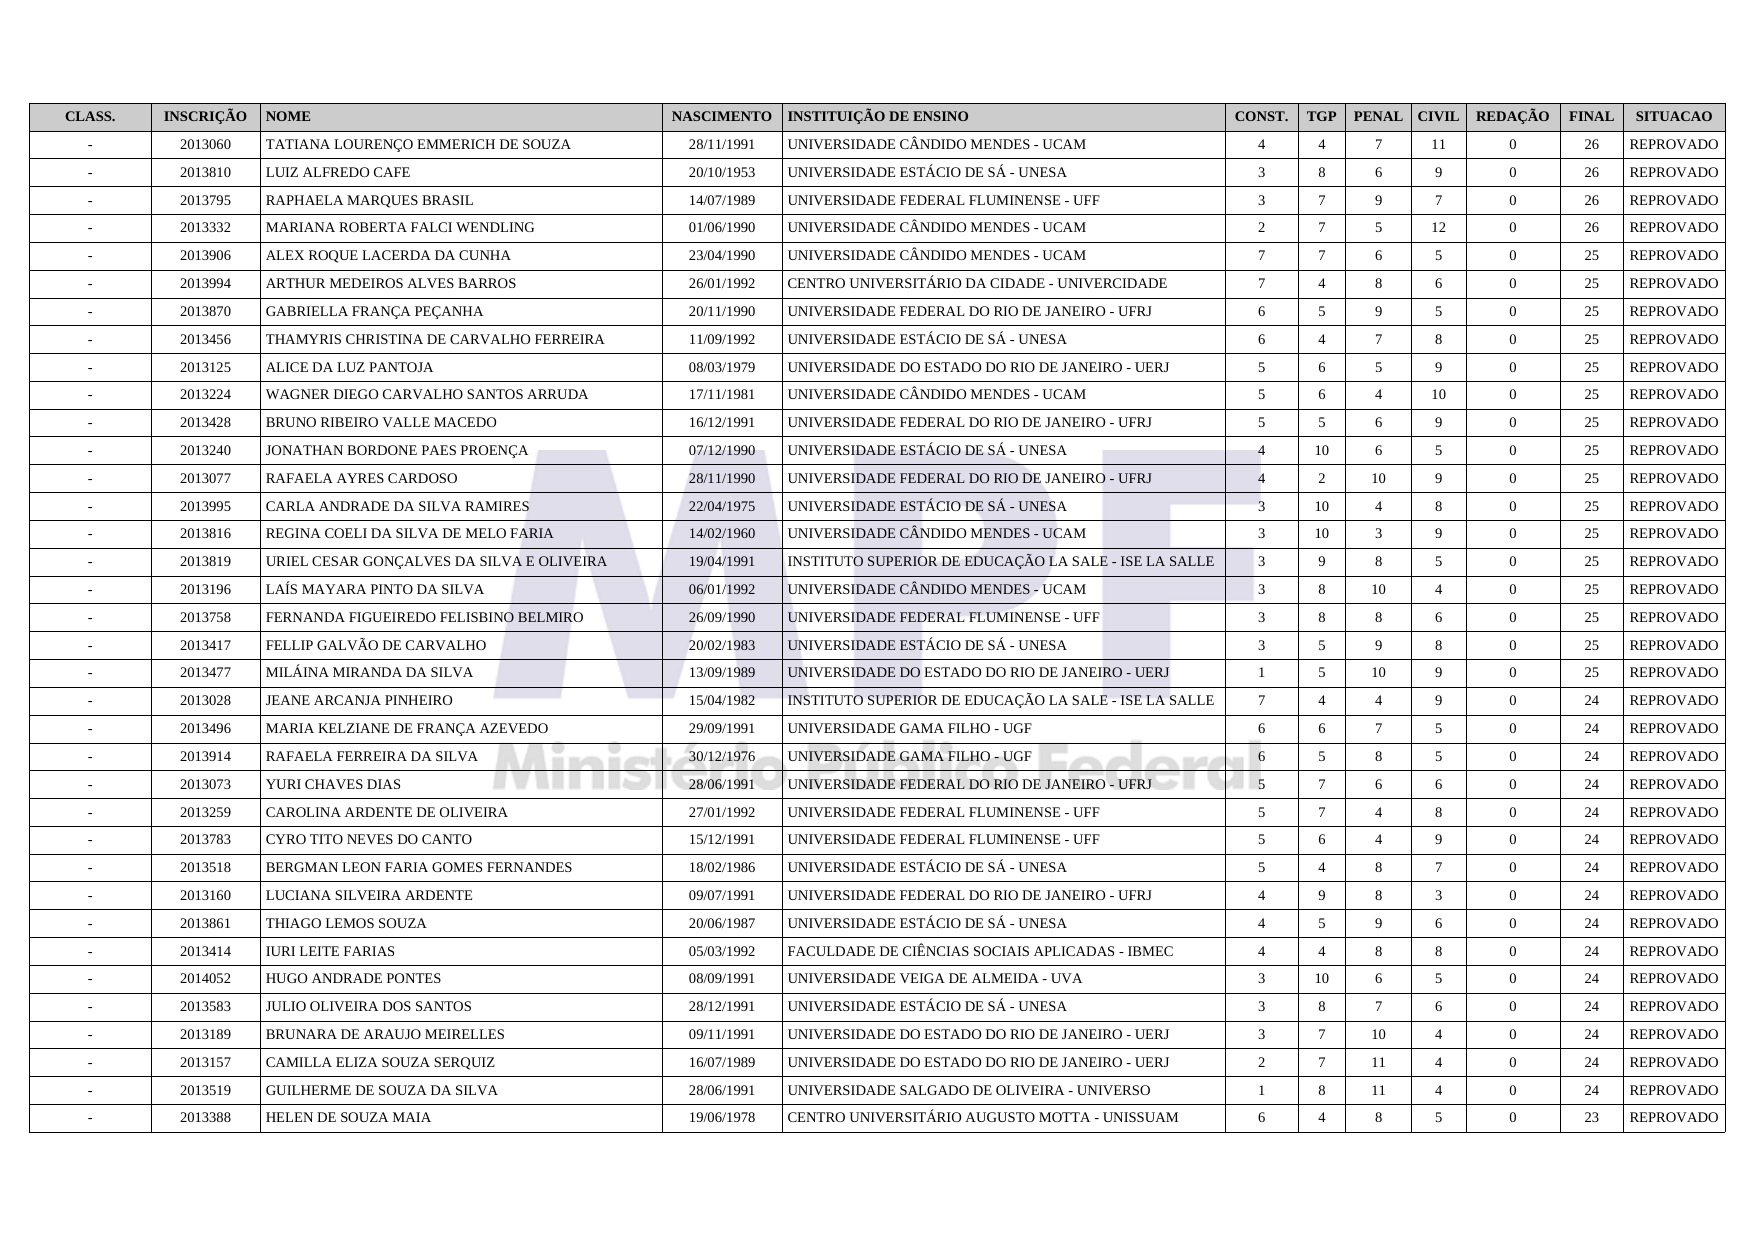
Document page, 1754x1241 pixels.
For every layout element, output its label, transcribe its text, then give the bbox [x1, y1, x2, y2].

table_cell 2013583 [152, 994, 260, 1021]
table_header PENAL [1346, 104, 1411, 131]
table_cell UNIVERSIDADE CÂNDIDO MENDES - UCAM [783, 132, 1225, 158]
picture [493, 632, 662, 659]
table_cell 15/12/1991 [663, 827, 782, 854]
picture [1226, 450, 1261, 464]
table_header NASCIMENTO [663, 104, 782, 131]
table_cell 24 [1561, 744, 1623, 770]
table_cell 30/12/1976 [663, 744, 782, 770]
table_cell REPROVADO [1624, 215, 1725, 242]
table_cell 2013157 [152, 1049, 260, 1076]
picture [663, 521, 782, 548]
picture [783, 632, 1225, 659]
picture [493, 744, 662, 770]
table_cell 4 [1226, 938, 1298, 965]
table_cell 08/03/1979 [663, 354, 782, 381]
table_cell 5 [1226, 410, 1298, 436]
table_cell 5 [1412, 437, 1466, 464]
table_cell 6 [1299, 716, 1345, 742]
table_cell 6 [1226, 326, 1298, 353]
table_cell 24 [1561, 688, 1623, 714]
table_cell 23 [1561, 1105, 1623, 1132]
table_cell UNIVERSIDADE CÂNDIDO MENDES - UCAM [783, 243, 1225, 269]
table_cell 4 [1226, 882, 1298, 909]
table_cell 11 [1346, 1077, 1411, 1104]
table_cell 6 [1226, 716, 1298, 742]
table_cell - [30, 549, 151, 576]
picture [783, 450, 1225, 464]
table_cell REPROVADO [1624, 243, 1725, 269]
table_cell 0 [1467, 271, 1560, 297]
table_cell - [30, 326, 151, 353]
table_cell CENTRO UNIVERSITÁRIO DA CIDADE - UNIVERCIDADE [783, 271, 1225, 297]
table_cell 0 [1467, 577, 1560, 603]
table_cell 2013189 [152, 1022, 260, 1048]
table_cell REPROVADO [1624, 437, 1725, 464]
table_cell 7 [1299, 243, 1345, 269]
table_cell 0 [1467, 910, 1560, 937]
table_cell REPROVADO [1624, 882, 1725, 909]
table_cell 14/02/1960 [663, 521, 782, 548]
table_cell CARLA ANDRADE DA SILVA RAMIRES [261, 493, 662, 520]
table_cell UNIVERSIDADE DO ESTADO DO RIO DE JANEIRO - UERJ [783, 354, 1225, 381]
table_cell 4 [1346, 799, 1411, 826]
table_header CLASS. [30, 104, 151, 131]
table_cell 7 [1299, 1022, 1345, 1048]
table_cell 0 [1467, 243, 1560, 269]
table_cell UNIVERSIDADE ESTÁCIO DE SÁ - UNESA [783, 910, 1225, 937]
table_cell 2013259 [152, 799, 260, 826]
table_cell UNIVERSIDADE FEDERAL DO RIO DE JANEIRO - UFRJ [783, 299, 1225, 325]
table_cell UNIVERSIDADE FEDERAL DO RIO DE JANEIRO - UFRJ [783, 882, 1225, 909]
table_cell - [30, 1077, 151, 1104]
table_cell - [30, 354, 151, 381]
table_cell BERGMAN LEON FARIA GOMES FERNANDES [261, 855, 662, 881]
table_cell 13/09/1989 [663, 660, 782, 687]
table_cell UNIVERSIDADE FEDERAL DO RIO DE JANEIRO - UFRJ [783, 465, 1225, 492]
table_cell 3 [1226, 493, 1298, 520]
table_cell 2013519 [152, 1077, 260, 1104]
table_cell RAPHAELA MARQUES BRASIL [261, 187, 662, 214]
table_cell 15/04/1982 [663, 688, 782, 714]
table_cell REPROVADO [1624, 299, 1725, 325]
table_cell REPROVADO [1624, 994, 1725, 1021]
table_cell 9 [1346, 632, 1411, 659]
table_cell - [30, 1105, 151, 1132]
table_cell - [30, 493, 151, 520]
table_cell 0 [1467, 549, 1560, 576]
table_cell 4 [1299, 855, 1345, 881]
table_cell - [30, 577, 151, 603]
table_cell 2013196 [152, 577, 260, 603]
table_cell UNIVERSIDADE CÂNDIDO MENDES - UCAM [783, 382, 1225, 409]
table_cell BRUNARA DE ARAUJO MEIRELLES [261, 1022, 662, 1048]
table_cell 4 [1346, 493, 1411, 520]
table_cell UNIVERSIDADE FEDERAL DO RIO DE JANEIRO - UFRJ [783, 410, 1225, 436]
table_cell - [30, 243, 151, 269]
picture [493, 604, 662, 631]
table_cell 2013224 [152, 382, 260, 409]
picture [783, 744, 1225, 770]
table_cell 8 [1299, 1077, 1345, 1104]
table_cell UNIVERSIDADE GAMA FILHO - UGF [783, 716, 1225, 742]
table_cell RAFAELA FERREIRA DA SILVA [261, 744, 662, 770]
table_cell 9 [1412, 827, 1466, 854]
table_cell CAMILLA ELIZA SOUZA SERQUIZ [261, 1049, 662, 1076]
table_cell 10 [1299, 437, 1345, 464]
table_cell 8 [1346, 855, 1411, 881]
table_cell 9 [1412, 159, 1466, 186]
table_cell 4 [1346, 827, 1411, 854]
picture [783, 549, 1225, 576]
table_cell - [30, 465, 151, 492]
table_cell 5 [1412, 1105, 1466, 1132]
table_cell 24 [1561, 1077, 1623, 1104]
table_cell 5 [1226, 771, 1298, 798]
table_cell REPROVADO [1624, 771, 1725, 798]
table_cell REPROVADO [1624, 159, 1725, 186]
table_cell 7 [1299, 1049, 1345, 1076]
picture [663, 604, 782, 631]
table_cell ARTHUR MEDEIROS ALVES BARROS [261, 271, 662, 297]
picture [493, 493, 662, 520]
table_cell 6 [1412, 271, 1466, 297]
table_cell REPROVADO [1624, 1049, 1725, 1076]
table_cell 24 [1561, 910, 1623, 937]
table_cell 7 [1299, 187, 1345, 214]
table_cell 24 [1561, 799, 1623, 826]
table_cell 8 [1299, 159, 1345, 186]
table_cell UNIVERSIDADE SALGADO DE OLIVEIRA - UNIVERSO [783, 1077, 1225, 1104]
table_cell 01/06/1990 [663, 215, 782, 242]
table_cell 4 [1226, 910, 1298, 937]
picture [1226, 688, 1261, 715]
table_cell 11/09/1992 [663, 326, 782, 353]
table_cell 0 [1467, 855, 1560, 881]
table_cell - [30, 771, 151, 798]
table_header TGP [1299, 104, 1345, 131]
picture [663, 632, 782, 659]
table_cell 24 [1561, 994, 1623, 1021]
table_cell 9 [1346, 187, 1411, 214]
table_cell 29/09/1991 [663, 716, 782, 742]
table_cell 3 [1226, 549, 1298, 576]
table_cell REPROVADO [1624, 493, 1725, 520]
table_cell 4 [1346, 688, 1411, 714]
table_cell 0 [1467, 521, 1560, 548]
table_cell 4 [1226, 465, 1298, 492]
table_cell REPROVADO [1624, 1105, 1725, 1132]
table_cell 9 [1412, 354, 1466, 381]
table_cell - [30, 938, 151, 965]
table_cell 6 [1226, 1105, 1298, 1132]
table_cell 22/04/1975 [663, 493, 782, 520]
table_cell 4 [1226, 437, 1298, 464]
table_cell - [30, 159, 151, 186]
table_cell 7 [1346, 994, 1411, 1021]
table_cell 2013870 [152, 299, 260, 325]
table_cell REPROVADO [1624, 827, 1725, 854]
table_cell - [30, 966, 151, 993]
table_cell 6 [1346, 966, 1411, 993]
table_cell 25 [1561, 465, 1623, 492]
table_cell - [30, 855, 151, 881]
picture [1226, 632, 1261, 659]
table_cell UNIVERSIDADE VEIGA DE ALMEIDA - UVA [783, 966, 1225, 993]
table_cell MARIANA ROBERTA FALCI WENDLING [261, 215, 662, 242]
table_cell 3 [1226, 521, 1298, 548]
table_cell 2013417 [152, 632, 260, 659]
table_cell - [30, 744, 151, 770]
picture [663, 688, 782, 715]
table_cell 2013477 [152, 660, 260, 687]
table_cell 7 [1346, 326, 1411, 353]
table_cell 3 [1226, 577, 1298, 603]
picture [663, 744, 782, 770]
table_cell UNIVERSIDADE FEDERAL FLUMINENSE - UFF [783, 187, 1225, 214]
table_cell 4 [1299, 938, 1345, 965]
table_cell HELEN DE SOUZA MAIA [261, 1105, 662, 1132]
table_cell THAMYRIS CHRISTINA DE CARVALHO FERREIRA [261, 326, 662, 353]
table_cell 2013810 [152, 159, 260, 186]
table_cell 24 [1561, 771, 1623, 798]
table_cell 0 [1467, 1022, 1560, 1048]
table_cell 20/06/1987 [663, 910, 782, 937]
picture [663, 577, 782, 603]
picture [783, 577, 1225, 603]
table_cell 2013906 [152, 243, 260, 269]
table_cell UNIVERSIDADE ESTÁCIO DE SÁ - UNESA [783, 326, 1225, 353]
table_cell YURI CHAVES DIAS [261, 771, 662, 798]
table_cell 24 [1561, 938, 1623, 965]
table_cell 3 [1226, 187, 1298, 214]
table_cell 10 [1346, 577, 1411, 603]
table_cell - [30, 132, 151, 158]
table_cell UNIVERSIDADE CÂNDIDO MENDES - UCAM [783, 521, 1225, 548]
table_cell REPROVADO [1624, 549, 1725, 576]
table_cell 0 [1467, 771, 1560, 798]
table_header NOME [261, 104, 662, 131]
table_cell 7 [1299, 771, 1345, 798]
picture [493, 688, 662, 715]
table_cell 9 [1412, 465, 1466, 492]
picture [1226, 771, 1261, 790]
table_cell REPROVADO [1624, 716, 1725, 742]
table_cell 4 [1299, 1105, 1345, 1132]
picture [493, 549, 662, 576]
table_cell - [30, 994, 151, 1021]
table_cell 5 [1299, 910, 1345, 937]
table_cell 2013332 [152, 215, 260, 242]
table_cell REPROVADO [1624, 382, 1725, 409]
table_cell 16/07/1989 [663, 1049, 782, 1076]
table_cell REPROVADO [1624, 326, 1725, 353]
table_cell 0 [1467, 966, 1560, 993]
table_cell REPROVADO [1624, 132, 1725, 158]
picture [783, 716, 1225, 743]
table_cell 25 [1561, 604, 1623, 631]
table_cell 8 [1299, 604, 1345, 631]
table_cell 7 [1346, 716, 1411, 742]
table_cell 5 [1299, 744, 1345, 770]
table_cell 26 [1561, 159, 1623, 186]
picture [663, 660, 782, 687]
picture [493, 771, 662, 790]
table_cell 3 [1226, 632, 1298, 659]
table_cell 11 [1412, 132, 1466, 158]
picture [1226, 521, 1261, 548]
table_cell UNIVERSIDADE ESTÁCIO DE SÁ - UNESA [783, 493, 1225, 520]
table_cell 5 [1226, 855, 1298, 881]
table_cell THIAGO LEMOS SOUZA [261, 910, 662, 937]
table_cell 25 [1561, 521, 1623, 548]
table_cell REPROVADO [1624, 577, 1725, 603]
table_cell - [30, 910, 151, 937]
table_cell - [30, 1022, 151, 1048]
table_cell 25 [1561, 382, 1623, 409]
table_cell 5 [1412, 299, 1466, 325]
table_cell 09/11/1991 [663, 1022, 782, 1048]
table_cell 2014052 [152, 966, 260, 993]
picture [1226, 465, 1261, 492]
table_cell - [30, 187, 151, 214]
table_cell REPROVADO [1624, 465, 1725, 492]
table_cell 10 [1412, 382, 1466, 409]
table_cell 8 [1346, 271, 1411, 297]
table_cell 19/04/1991 [663, 549, 782, 576]
table_cell 3 [1412, 882, 1466, 909]
table_cell 4 [1226, 132, 1298, 158]
table_cell 2013914 [152, 744, 260, 770]
picture [1226, 744, 1261, 770]
table_cell 0 [1467, 716, 1560, 742]
table_cell 0 [1467, 660, 1560, 687]
table_cell 5 [1299, 410, 1345, 436]
table_cell 2013496 [152, 716, 260, 742]
table_cell 2013456 [152, 326, 260, 353]
table_cell MILÁINA MIRANDA DA SILVA [261, 660, 662, 687]
table_cell UNIVERSIDADE FEDERAL FLUMINENSE - UFF [783, 799, 1225, 826]
picture [783, 771, 1225, 790]
table_cell 2 [1226, 215, 1298, 242]
table_cell UNIVERSIDADE ESTÁCIO DE SÁ - UNESA [783, 159, 1225, 186]
table_cell - [30, 604, 151, 631]
table_cell 24 [1561, 882, 1623, 909]
table_cell 6 [1346, 771, 1411, 798]
table_cell 10 [1299, 493, 1345, 520]
table_cell 2013428 [152, 410, 260, 436]
table_cell 6 [1346, 437, 1411, 464]
table_cell 4 [1412, 1022, 1466, 1048]
table_cell 26 [1561, 132, 1623, 158]
table_cell 2013783 [152, 827, 260, 854]
table_cell 26/01/1992 [663, 271, 782, 297]
table_cell 24 [1561, 716, 1623, 742]
table_cell 1 [1226, 660, 1298, 687]
table_cell 0 [1467, 827, 1560, 854]
picture [1226, 716, 1261, 743]
table_cell UNIVERSIDADE FEDERAL FLUMINENSE - UFF [783, 604, 1225, 631]
table_cell REPROVADO [1624, 632, 1725, 659]
table_cell 6 [1226, 744, 1298, 770]
picture [663, 716, 782, 743]
table_cell 4 [1299, 688, 1345, 714]
table_cell 5 [1412, 744, 1466, 770]
table_cell 05/03/1992 [663, 938, 782, 965]
table_cell 10 [1299, 521, 1345, 548]
table_cell 0 [1467, 465, 1560, 492]
table_cell 7 [1412, 855, 1466, 881]
table_cell - [30, 660, 151, 687]
table_cell 09/07/1991 [663, 882, 782, 909]
table_cell 8 [1299, 577, 1345, 603]
table_cell 4 [1412, 577, 1466, 603]
table_header REDAÇÃO [1467, 104, 1560, 131]
table_cell 26 [1561, 215, 1623, 242]
table_cell 3 [1226, 966, 1298, 993]
table_cell 3 [1346, 521, 1411, 548]
table_cell 5 [1346, 215, 1411, 242]
table_cell REPROVADO [1624, 744, 1725, 770]
picture [663, 450, 782, 464]
table_cell 0 [1467, 1105, 1560, 1132]
table_cell - [30, 410, 151, 436]
table_cell UNIVERSIDADE ESTÁCIO DE SÁ - UNESA [783, 437, 1225, 464]
table_cell JULIO OLIVEIRA DOS SANTOS [261, 994, 662, 1021]
picture [1226, 549, 1261, 576]
table_cell 25 [1561, 632, 1623, 659]
table_cell - [30, 437, 151, 464]
table_cell 24 [1561, 966, 1623, 993]
picture [663, 771, 782, 790]
table_cell 6 [1299, 354, 1345, 381]
table_cell 4 [1299, 132, 1345, 158]
table_cell ALICE DA LUZ PANTOJA [261, 354, 662, 381]
table_cell 9 [1346, 910, 1411, 937]
table_cell REPROVADO [1624, 410, 1725, 436]
table_cell 10 [1346, 660, 1411, 687]
table_cell 6 [1346, 410, 1411, 436]
table_cell 0 [1467, 299, 1560, 325]
table_cell - [30, 716, 151, 742]
table_cell 8 [1412, 799, 1466, 826]
table_cell 0 [1467, 493, 1560, 520]
table_cell 0 [1467, 410, 1560, 436]
table_cell REPROVADO [1624, 1077, 1725, 1104]
table_cell 6 [1412, 771, 1466, 798]
table_cell UNIVERSIDADE DO ESTADO DO RIO DE JANEIRO - UERJ [783, 1022, 1225, 1048]
table_cell 8 [1346, 938, 1411, 965]
table_cell LUCIANA SILVEIRA ARDENTE [261, 882, 662, 909]
table_cell GABRIELLA FRANÇA PEÇANHA [261, 299, 662, 325]
table_cell FELLIP GALVÃO DE CARVALHO [261, 632, 662, 659]
table_cell 5 [1412, 966, 1466, 993]
table_cell 0 [1467, 604, 1560, 631]
table_cell - [30, 799, 151, 826]
table_cell 8 [1412, 493, 1466, 520]
table_cell UNIVERSIDADE CÂNDIDO MENDES - UCAM [783, 577, 1225, 603]
table_cell TATIANA LOURENÇO EMMERICH DE SOUZA [261, 132, 662, 158]
table_cell 9 [1346, 299, 1411, 325]
table_cell WAGNER DIEGO CARVALHO SANTOS ARRUDA [261, 382, 662, 409]
table_cell 28/06/1991 [663, 771, 782, 798]
table_cell 8 [1412, 938, 1466, 965]
table_cell 10 [1346, 465, 1411, 492]
table_cell LUIZ ALFREDO CAFE [261, 159, 662, 186]
table_cell 9 [1412, 688, 1466, 714]
table_cell 0 [1467, 799, 1560, 826]
table_cell 7 [1346, 132, 1411, 158]
table_cell 26/09/1990 [663, 604, 782, 631]
table_cell BRUNO RIBEIRO VALLE MACEDO [261, 410, 662, 436]
table_cell 0 [1467, 632, 1560, 659]
table_cell 1 [1226, 1077, 1298, 1104]
table_cell REGINA COELI DA SILVA DE MELO FARIA [261, 521, 662, 548]
table_cell ALEX ROQUE LACERDA DA CUNHA [261, 243, 662, 269]
table_cell UNIVERSIDADE ESTÁCIO DE SÁ - UNESA [783, 994, 1225, 1021]
picture [663, 465, 782, 492]
table_cell 2013995 [152, 493, 260, 520]
table_cell 25 [1561, 354, 1623, 381]
table_cell UNIVERSIDADE DO ESTADO DO RIO DE JANEIRO - UERJ [783, 660, 1225, 687]
table_header CONST. [1226, 104, 1298, 131]
table_cell 6 [1226, 299, 1298, 325]
picture [493, 577, 662, 603]
table_cell - [30, 521, 151, 548]
table_cell 4 [1412, 1077, 1466, 1104]
table_cell 8 [1412, 632, 1466, 659]
table_cell REPROVADO [1624, 1022, 1725, 1048]
table_cell JONATHAN BORDONE PAES PROENÇA [261, 437, 662, 464]
picture [1226, 660, 1261, 687]
table_cell 2013240 [152, 437, 260, 464]
table_cell 3 [1226, 994, 1298, 1021]
picture [783, 604, 1225, 631]
table_cell 0 [1467, 354, 1560, 381]
table_cell - [30, 632, 151, 659]
table_cell 25 [1561, 326, 1623, 353]
table_cell 10 [1346, 1022, 1411, 1048]
table_cell 2013125 [152, 354, 260, 381]
table_cell REPROVADO [1624, 855, 1725, 881]
table_cell 5 [1299, 299, 1345, 325]
table_cell FERNANDA FIGUEIREDO FELISBINO BELMIRO [261, 604, 662, 631]
table_cell 28/11/1990 [663, 465, 782, 492]
picture [783, 688, 1225, 715]
table_cell HUGO ANDRADE PONTES [261, 966, 662, 993]
table_cell INSTITUTO SUPERIOR DE EDUCAÇÃO LA SALE - ISE LA SALLE [783, 688, 1225, 714]
table_cell REPROVADO [1624, 799, 1725, 826]
table_cell 5 [1412, 549, 1466, 576]
table_cell 2 [1226, 1049, 1298, 1076]
table_header FINAL [1561, 104, 1623, 131]
table_cell 6 [1412, 604, 1466, 631]
table_cell 0 [1467, 326, 1560, 353]
picture [493, 716, 662, 743]
table_cell GUILHERME DE SOUZA DA SILVA [261, 1077, 662, 1104]
table_cell 23/04/1990 [663, 243, 782, 269]
table_cell 0 [1467, 215, 1560, 242]
table_cell REPROVADO [1624, 910, 1725, 937]
table_cell REPROVADO [1624, 187, 1725, 214]
table_cell 8 [1299, 994, 1345, 1021]
table_cell 11 [1346, 1049, 1411, 1076]
table_cell 16/12/1991 [663, 410, 782, 436]
table_cell 12 [1412, 215, 1466, 242]
table_cell 8 [1346, 882, 1411, 909]
picture [1226, 604, 1261, 631]
table_cell LAÍS MAYARA PINTO DA SILVA [261, 577, 662, 603]
table_cell 0 [1467, 437, 1560, 464]
table_cell 2013388 [152, 1105, 260, 1132]
table_cell 9 [1299, 549, 1345, 576]
table_cell JEANE ARCANJA PINHEIRO [261, 688, 662, 714]
table_cell 3 [1226, 1022, 1298, 1048]
picture [493, 660, 662, 687]
table_cell 9 [1412, 660, 1466, 687]
table_cell 9 [1412, 521, 1466, 548]
table_cell 25 [1561, 271, 1623, 297]
table_cell 24 [1561, 827, 1623, 854]
picture [493, 521, 662, 548]
table_cell 7 [1299, 215, 1345, 242]
table_cell 25 [1561, 437, 1623, 464]
table_cell REPROVADO [1624, 938, 1725, 965]
table_cell 0 [1467, 994, 1560, 1021]
table_cell 4 [1346, 382, 1411, 409]
picture [493, 450, 662, 464]
picture [663, 493, 782, 520]
table_cell 6 [1412, 910, 1466, 937]
table_cell 0 [1467, 882, 1560, 909]
table_cell REPROVADO [1624, 966, 1725, 993]
table_cell 06/01/1992 [663, 577, 782, 603]
table_cell 8 [1346, 744, 1411, 770]
table_cell 4 [1299, 326, 1345, 353]
picture [783, 660, 1225, 687]
table_cell 0 [1467, 938, 1560, 965]
table_cell 5 [1226, 382, 1298, 409]
picture [783, 465, 1225, 492]
table_cell 8 [1346, 1105, 1411, 1132]
table_cell 28/12/1991 [663, 994, 782, 1021]
table_cell 7 [1226, 243, 1298, 269]
table_cell 2013414 [152, 938, 260, 965]
table_cell 6 [1299, 382, 1345, 409]
table_cell 0 [1467, 1077, 1560, 1104]
table_cell 25 [1561, 660, 1623, 687]
table_cell 2013819 [152, 549, 260, 576]
table_cell 07/12/1990 [663, 437, 782, 464]
table_cell REPROVADO [1624, 688, 1725, 714]
table_cell UNIVERSIDADE ESTÁCIO DE SÁ - UNESA [783, 855, 1225, 881]
table_cell 08/09/1991 [663, 966, 782, 993]
table_cell 25 [1561, 549, 1623, 576]
table_cell CAROLINA ARDENTE DE OLIVEIRA [261, 799, 662, 826]
table_cell 2 [1299, 465, 1345, 492]
table_cell MARIA KELZIANE DE FRANÇA AZEVEDO [261, 716, 662, 742]
table_cell 0 [1467, 1049, 1560, 1076]
table_cell 6 [1346, 243, 1411, 269]
table_cell 4 [1299, 271, 1345, 297]
picture [1226, 577, 1261, 603]
table_cell UNIVERSIDADE FEDERAL FLUMINENSE - UFF [783, 827, 1225, 854]
table_cell 6 [1346, 159, 1411, 186]
table_cell 2013994 [152, 271, 260, 297]
table_cell 9 [1299, 882, 1345, 909]
table_cell REPROVADO [1624, 271, 1725, 297]
table_header SITUACAO [1624, 104, 1725, 131]
table_cell UNIVERSIDADE ESTÁCIO DE SÁ - UNESA [783, 632, 1225, 659]
table_cell - [30, 827, 151, 854]
table_header CIVIL [1412, 104, 1466, 131]
table_cell 2013160 [152, 882, 260, 909]
table_cell 8 [1346, 549, 1411, 576]
table_cell 6 [1412, 994, 1466, 1021]
table_cell IURI LEITE FARIAS [261, 938, 662, 965]
table_header INSCRIÇÃO [152, 104, 260, 131]
table_cell 8 [1412, 326, 1466, 353]
picture [1226, 493, 1261, 520]
table_cell 2013795 [152, 187, 260, 214]
table_cell 10 [1299, 966, 1345, 993]
table_cell UNIVERSIDADE CÂNDIDO MENDES - UCAM [783, 215, 1225, 242]
table_cell 2013060 [152, 132, 260, 158]
table_cell 0 [1467, 159, 1560, 186]
table_cell - [30, 1049, 151, 1076]
table_cell 0 [1467, 744, 1560, 770]
table_cell 19/06/1978 [663, 1105, 782, 1132]
table_cell - [30, 382, 151, 409]
table_cell 5 [1226, 827, 1298, 854]
table_cell 5 [1226, 799, 1298, 826]
table_cell UNIVERSIDADE GAMA FILHO - UGF [783, 744, 1225, 770]
table_cell - [30, 271, 151, 297]
picture [493, 465, 662, 492]
picture [783, 493, 1225, 520]
table_cell 25 [1561, 243, 1623, 269]
picture [663, 549, 782, 576]
table_cell 24 [1561, 855, 1623, 881]
table_cell 5 [1412, 716, 1466, 742]
table_cell 14/07/1989 [663, 187, 782, 214]
table_cell FACULDADE DE CIÊNCIAS SOCIAIS APLICADAS - IBMEC [783, 938, 1225, 965]
table_cell 25 [1561, 493, 1623, 520]
table_cell RAFAELA AYRES CARDOSO [261, 465, 662, 492]
table_cell UNIVERSIDADE FEDERAL DO RIO DE JANEIRO - UFRJ [783, 771, 1225, 798]
table_cell - [30, 882, 151, 909]
table_cell 2013518 [152, 855, 260, 881]
table_cell 2013816 [152, 521, 260, 548]
table_cell INSTITUTO SUPERIOR DE EDUCAÇÃO LA SALE - ISE LA SALLE [783, 549, 1225, 576]
table_cell - [30, 299, 151, 325]
table_cell 4 [1412, 1049, 1466, 1076]
table_cell 2013073 [152, 771, 260, 798]
table_cell 5 [1226, 354, 1298, 381]
table_cell CENTRO UNIVERSITÁRIO AUGUSTO MOTTA - UNISSUAM [783, 1105, 1225, 1132]
table_cell 7 [1226, 271, 1298, 297]
table_cell 2013077 [152, 465, 260, 492]
table_cell 18/02/1986 [663, 855, 782, 881]
table_cell 20/10/1953 [663, 159, 782, 186]
table_cell URIEL CESAR GONÇALVES DA SILVA E OLIVEIRA [261, 549, 662, 576]
table_cell 3 [1226, 604, 1298, 631]
table_cell 24 [1561, 1022, 1623, 1048]
table_cell 26 [1561, 187, 1623, 214]
table_cell 3 [1226, 159, 1298, 186]
table_cell 25 [1561, 410, 1623, 436]
table_cell 2013028 [152, 688, 260, 714]
table_cell 28/06/1991 [663, 1077, 782, 1104]
table_cell REPROVADO [1624, 660, 1725, 687]
table_cell 2013861 [152, 910, 260, 937]
table_cell 25 [1561, 577, 1623, 603]
table_cell 7 [1299, 799, 1345, 826]
table_cell 0 [1467, 688, 1560, 714]
table_cell 7 [1226, 688, 1298, 714]
table_cell - [30, 215, 151, 242]
table_cell 17/11/1981 [663, 382, 782, 409]
table_cell 5 [1412, 243, 1466, 269]
table_cell 5 [1299, 632, 1345, 659]
table_cell 0 [1467, 382, 1560, 409]
table_cell - [30, 688, 151, 714]
table_cell 5 [1299, 660, 1345, 687]
table_cell 25 [1561, 299, 1623, 325]
table_header INSTITUIÇÃO DE ENSINO [783, 104, 1225, 131]
table_cell CYRO TITO NEVES DO CANTO [261, 827, 662, 854]
table_cell UNIVERSIDADE DO ESTADO DO RIO DE JANEIRO - UERJ [783, 1049, 1225, 1076]
table_cell REPROVADO [1624, 354, 1725, 381]
table_cell 2013758 [152, 604, 260, 631]
table_cell 5 [1346, 354, 1411, 381]
table_cell 9 [1412, 410, 1466, 436]
table_cell 7 [1412, 187, 1466, 214]
table_cell 20/02/1983 [663, 632, 782, 659]
table_cell REPROVADO [1624, 521, 1725, 548]
table_cell 20/11/1990 [663, 299, 782, 325]
table_cell 6 [1299, 827, 1345, 854]
table_cell 0 [1467, 187, 1560, 214]
table_cell 27/01/1992 [663, 799, 782, 826]
table_cell REPROVADO [1624, 604, 1725, 631]
table_cell 8 [1346, 604, 1411, 631]
table_cell 24 [1561, 1049, 1623, 1076]
table_cell 28/11/1991 [663, 132, 782, 158]
table_cell 0 [1467, 132, 1560, 158]
picture [783, 521, 1225, 548]
